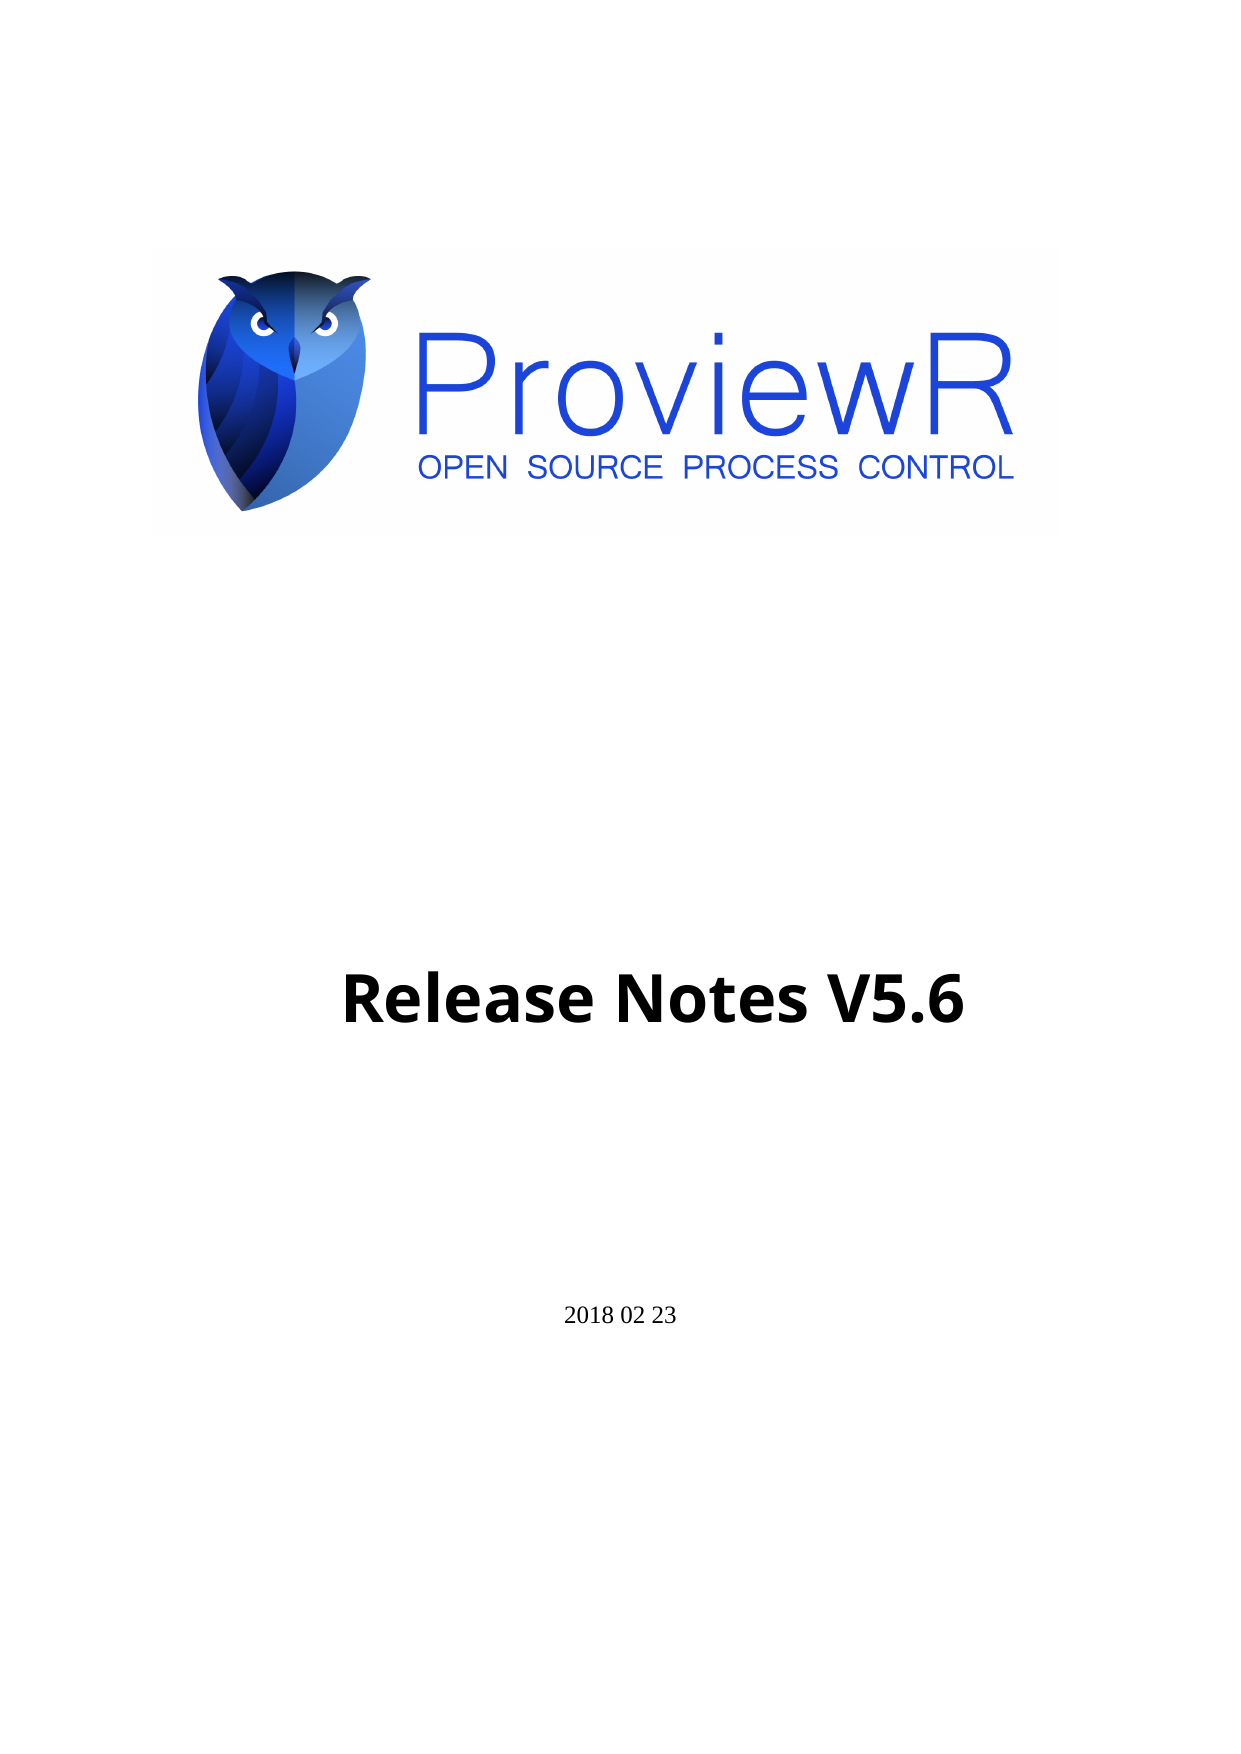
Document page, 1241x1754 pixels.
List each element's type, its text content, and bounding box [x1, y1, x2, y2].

text 2018 02 23 [118, 1301, 1122, 1329]
text Release Notes V5.6 [118, 952, 1122, 1042]
picture [151, 247, 1059, 536]
